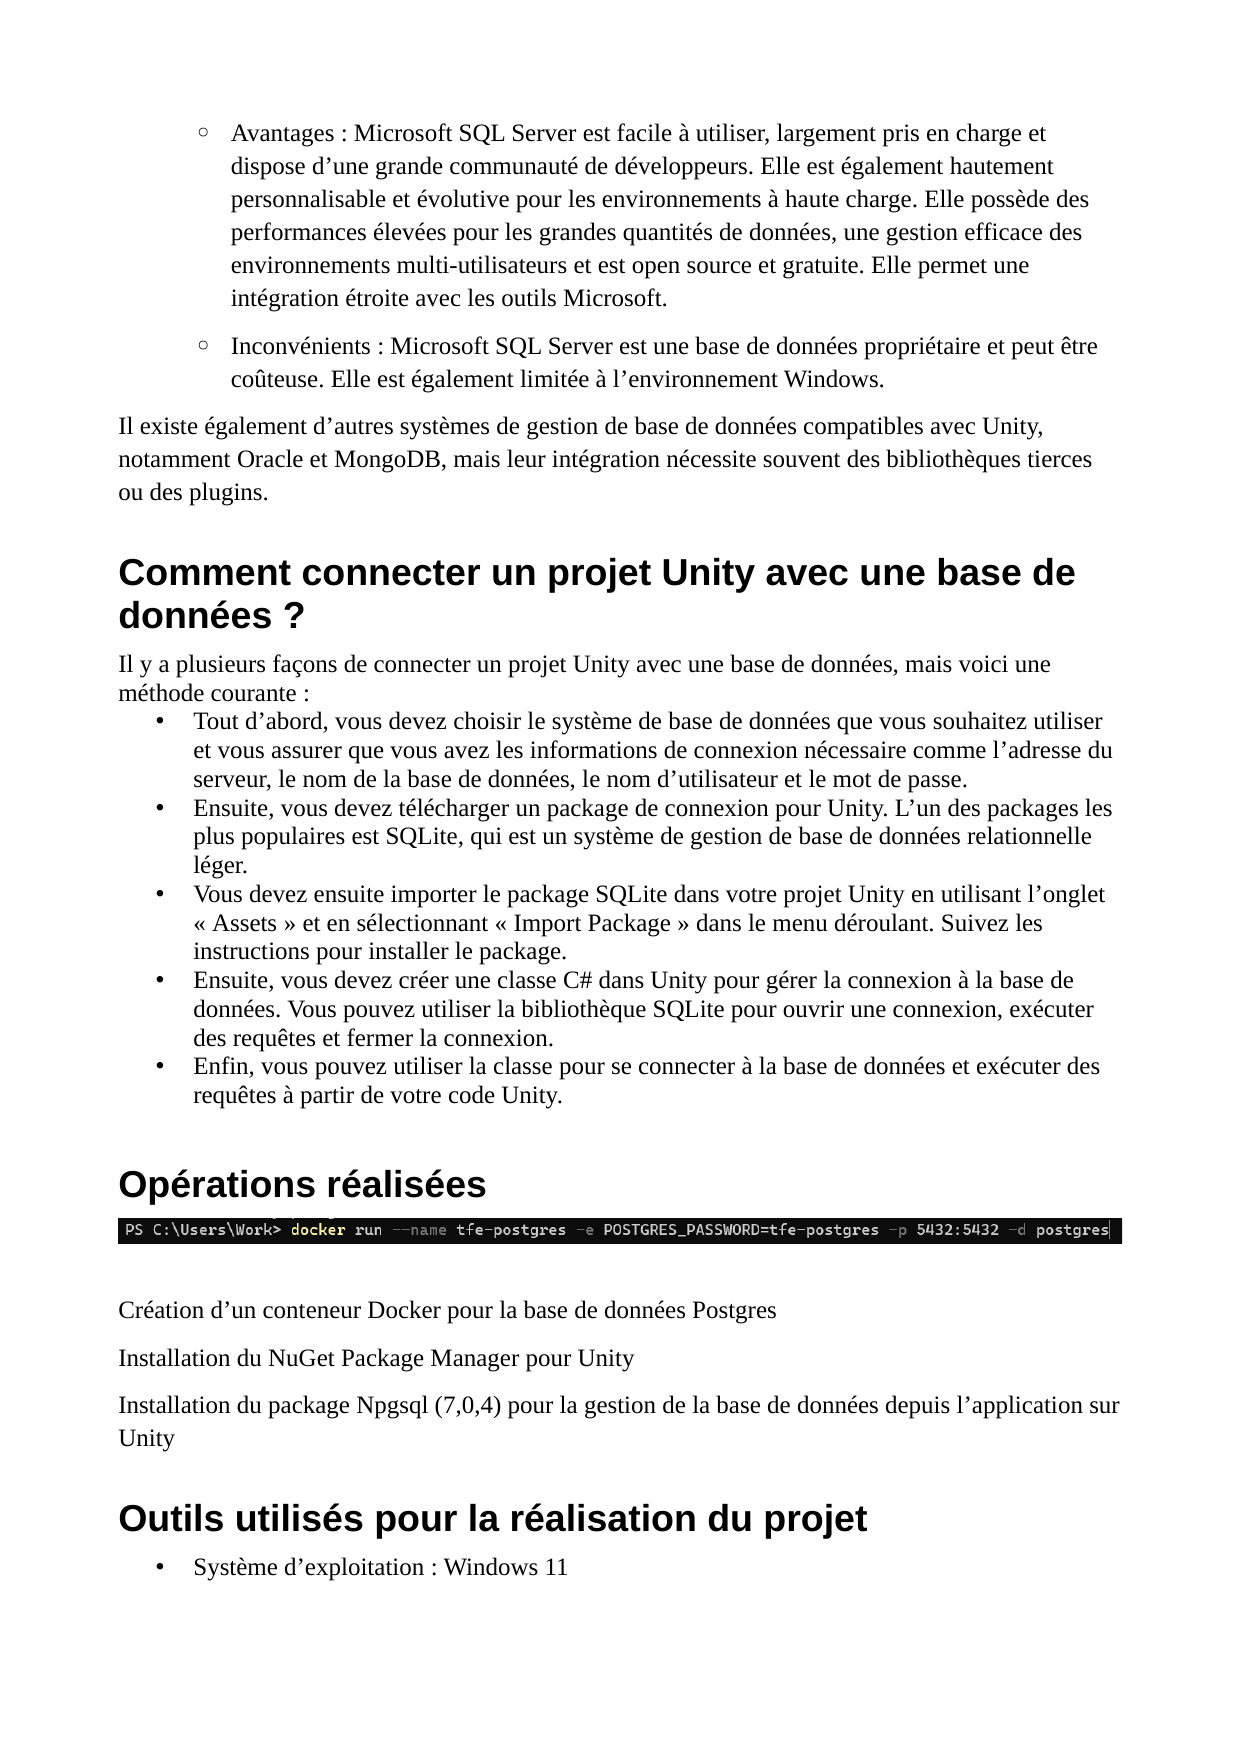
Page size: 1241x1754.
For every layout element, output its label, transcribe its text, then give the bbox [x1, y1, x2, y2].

list Vous devez ensuite importer le package SQLite dans votre projet Unity en utilisant l’onglet « Assets » et en sélectionnant « Import Package » dans le menu déroulant. Suivez les instructions pour installer le package. [156, 879, 1122, 965]
text Il existe également d’autres systèmes de gestion de base de données compatibles avec Unity, notamment Oracle et MongoDB, mais leur intégration nécessite souvent des bibliothèques tierces ou des plugins. [118, 411, 1122, 506]
subtitle Opérations réalisées [118, 1163, 1122, 1206]
list Système d’exploitation : Windows 11 [156, 1552, 1122, 1581]
picture [118, 1218, 1123, 1244]
list Enfin, vous pouvez utiliser la classe pour se connecter à la base de données et exécuter des requêtes à partir de votre code Unity. [156, 1051, 1122, 1109]
list Tout d’abord, vous devez choisir le système de base de données que vous souhaitez utiliser et vous assurer que vous avez les informations de connexion nécessaire comme l’adresse du serveur, le nom de la base de données, le nom d’utilisateur et le mot de passe. [156, 706, 1122, 793]
list Avantages : Microsoft SQL Server est facile à utiliser, largement pris en charge et dispose d’une grande communauté de développeurs. Elle est également hautement personnalisable et évolutive pour les environnements à haute charge. Elle possède des performances élevées pour les grandes quantités de données, une gestion efficace des environnements multi-utilisateurs et est open source et gratuite. Elle permet une intégration étroite avec les outils Microsoft. [193, 118, 1122, 312]
list Ensuite, vous devez créer une classe C# dans Unity pour gérer la connexion à la base de données. Vous pouvez utiliser la bibliothèque SQLite pour ouvrir une connexion, exécuter des requêtes et fermer la connexion. [156, 965, 1122, 1051]
text Il y a plusieurs façons de connecter un projet Unity avec une base de données, mais voici une méthode courante : [118, 649, 1122, 706]
list Ensuite, vous devez télécharger un package de connexion pour Unity. L’un des packages les plus populaires est SQLite, qui est un système de gestion de base de données relationnelle léger. [156, 793, 1122, 879]
text Installation du NuGet Package Manager pour Unity [118, 1343, 1122, 1372]
subtitle Comment connecter un projet Unity avec une base de données ? [118, 550, 1122, 636]
text Installation du package Npgsql (7,0,4) pour la gestion de la base de données depuis l’application sur Unity [118, 1391, 1122, 1452]
text Création d’un conteneur Docker pour la base de données Postgres [118, 1295, 1122, 1324]
list Inconvénients : Microsoft SQL Server est une base de données propriétaire et peut être coûteuse. Elle est également limitée à l’environnement Windows. [193, 331, 1122, 393]
subtitle Outils utilisés pour la réalisation du projet [118, 1496, 1122, 1539]
